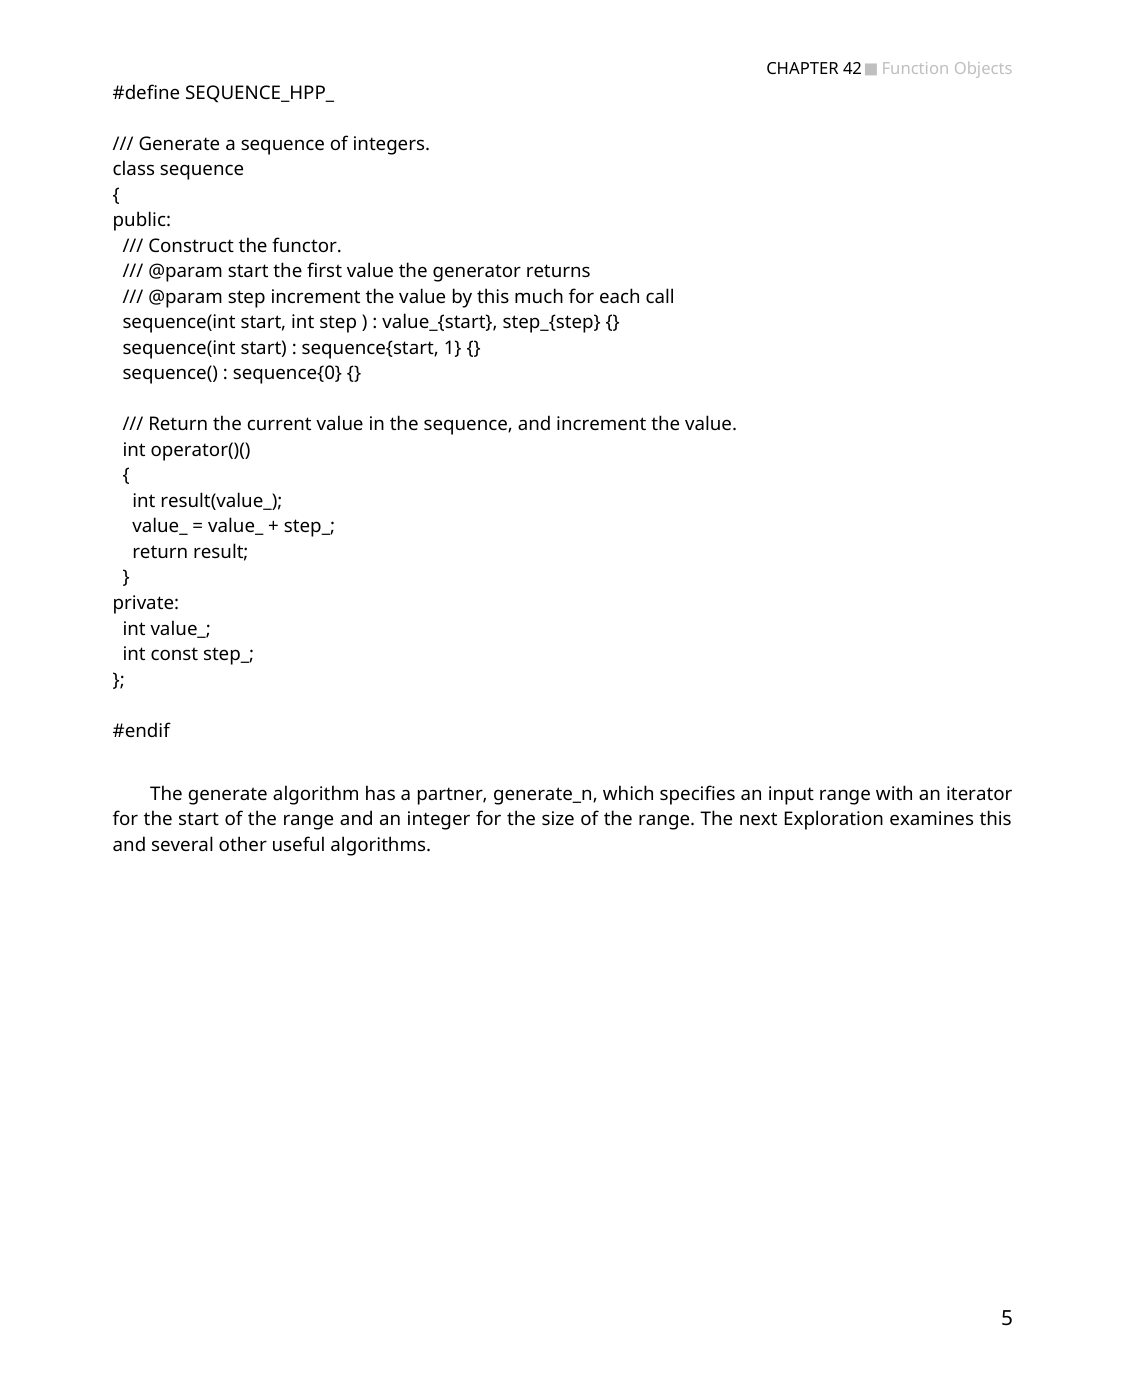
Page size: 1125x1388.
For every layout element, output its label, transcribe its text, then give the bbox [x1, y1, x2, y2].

text int const step_; [112, 640, 1012, 666]
text The generate algorithm has a partner, generate_n, which specifies an input range with an iterator for the start of the range and an integer for the size of the range. The next Exploration examines this and several other useful algorithms. [112, 780, 1012, 857]
text /// Return the current value in the sequence, and increment the value. [112, 411, 1012, 436]
text public: [112, 207, 1012, 232]
text }; [112, 666, 1012, 691]
text } [112, 564, 1012, 589]
text return result; [112, 538, 1012, 564]
text class sequence [112, 156, 1012, 181]
text sequence(int start) : sequence{start, 1} {} [112, 334, 1012, 360]
text sequence() : sequence{0} {} [112, 360, 1012, 385]
text private: [112, 589, 1012, 615]
text int operator()() [112, 436, 1012, 462]
text sequence(int start, int step ) : value_{start}, step_{step} {} [112, 309, 1012, 334]
text /// @param step increment the value by this much for each call [112, 283, 1012, 309]
text #define SEQUENCE_HPP_ [112, 79, 1012, 104]
text value_ = value_ + step_; [112, 513, 1012, 538]
text int value_; [112, 615, 1012, 640]
text int result(value_); [112, 487, 1012, 513]
text { [112, 462, 1012, 487]
text /// @param start the first value the generator returns [112, 258, 1012, 283]
text /// Construct the functor. [112, 232, 1012, 258]
text { [112, 181, 1012, 207]
text /// Generate a sequence of integers. [112, 130, 1012, 156]
text #endif [112, 717, 1012, 742]
